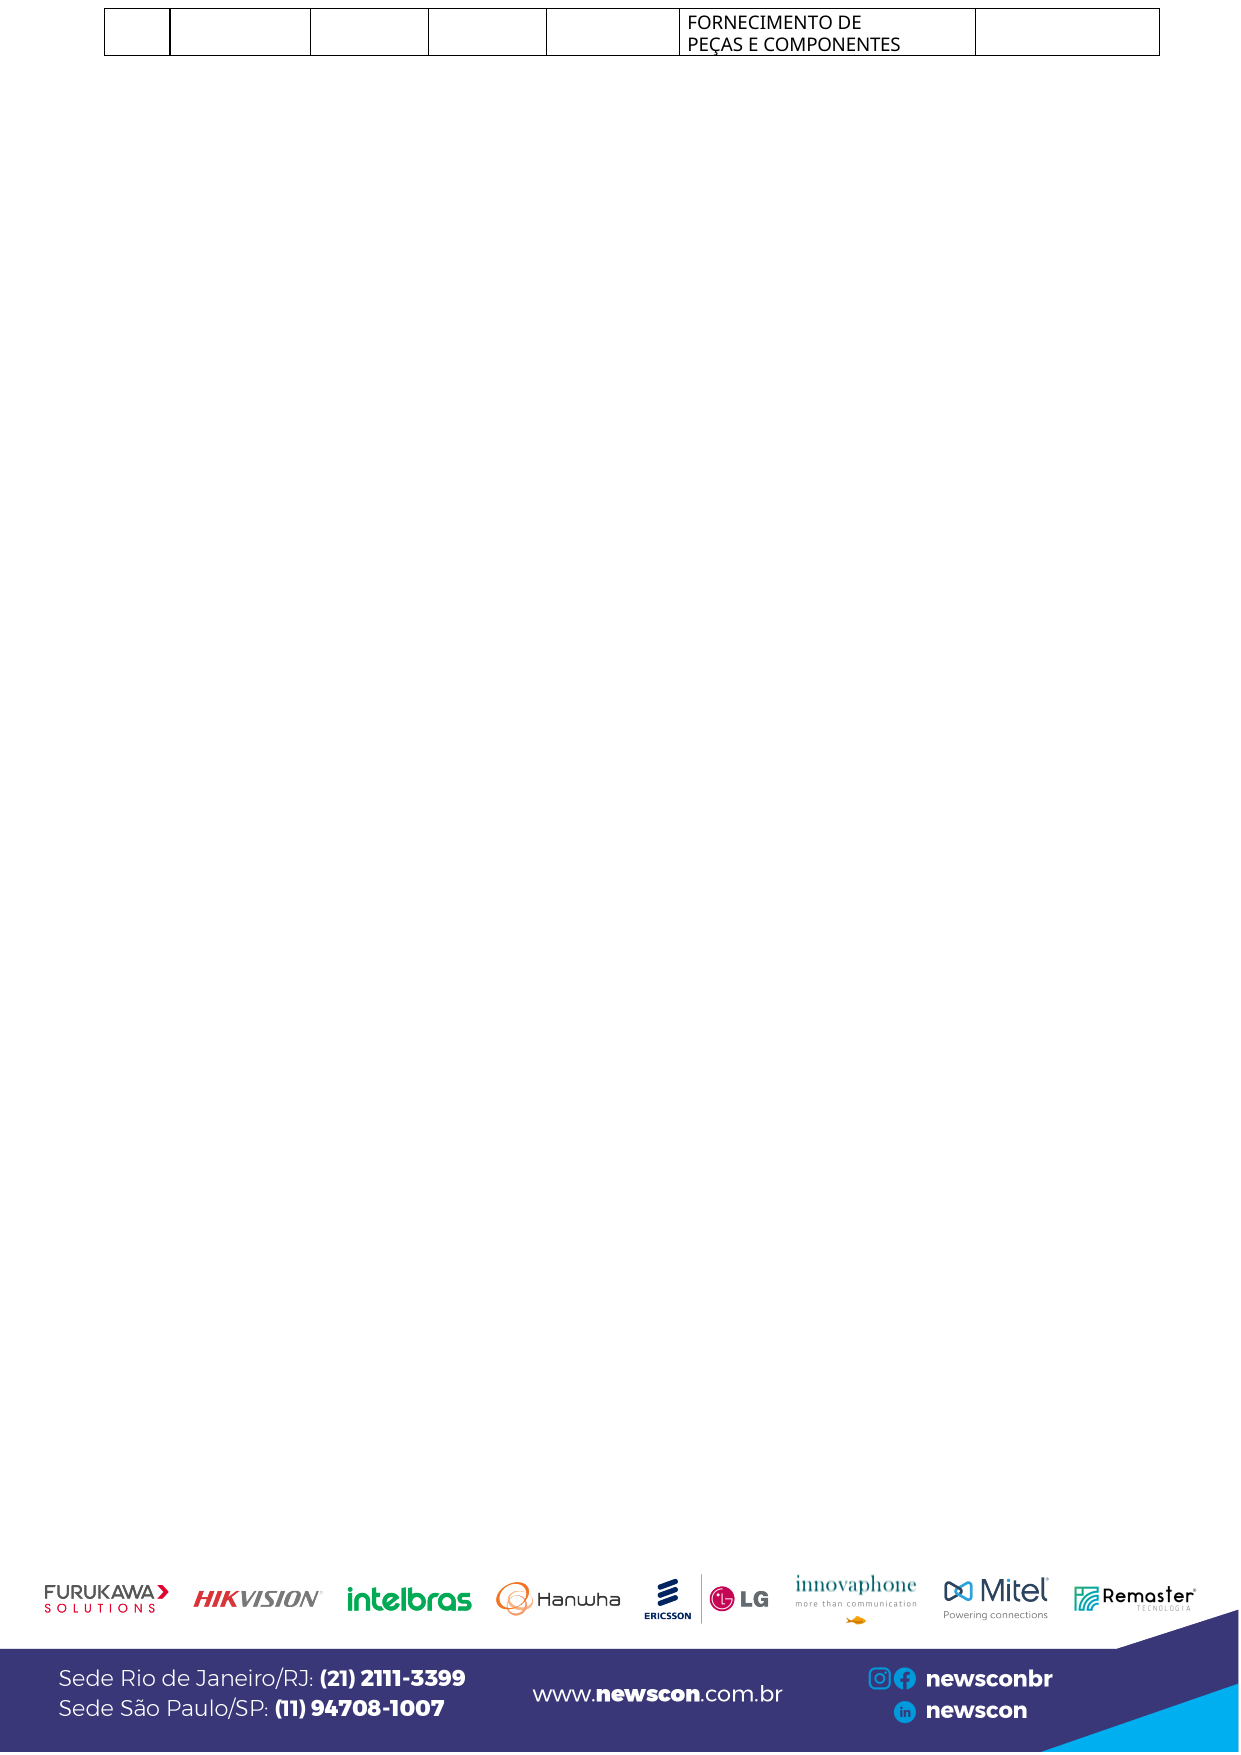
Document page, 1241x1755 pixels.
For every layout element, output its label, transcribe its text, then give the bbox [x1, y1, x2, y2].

table_cell [547, 9, 679, 55]
table_cell [105, 9, 169, 55]
table_cell [429, 9, 546, 55]
table_cell [1041, 9, 1159, 55]
table_cell [171, 9, 310, 55]
table_cell [976, 9, 1041, 55]
table_cell FORNECIMENTO DE PEÇAS E COMPONENTES [680, 9, 975, 55]
table_cell [311, 9, 428, 55]
